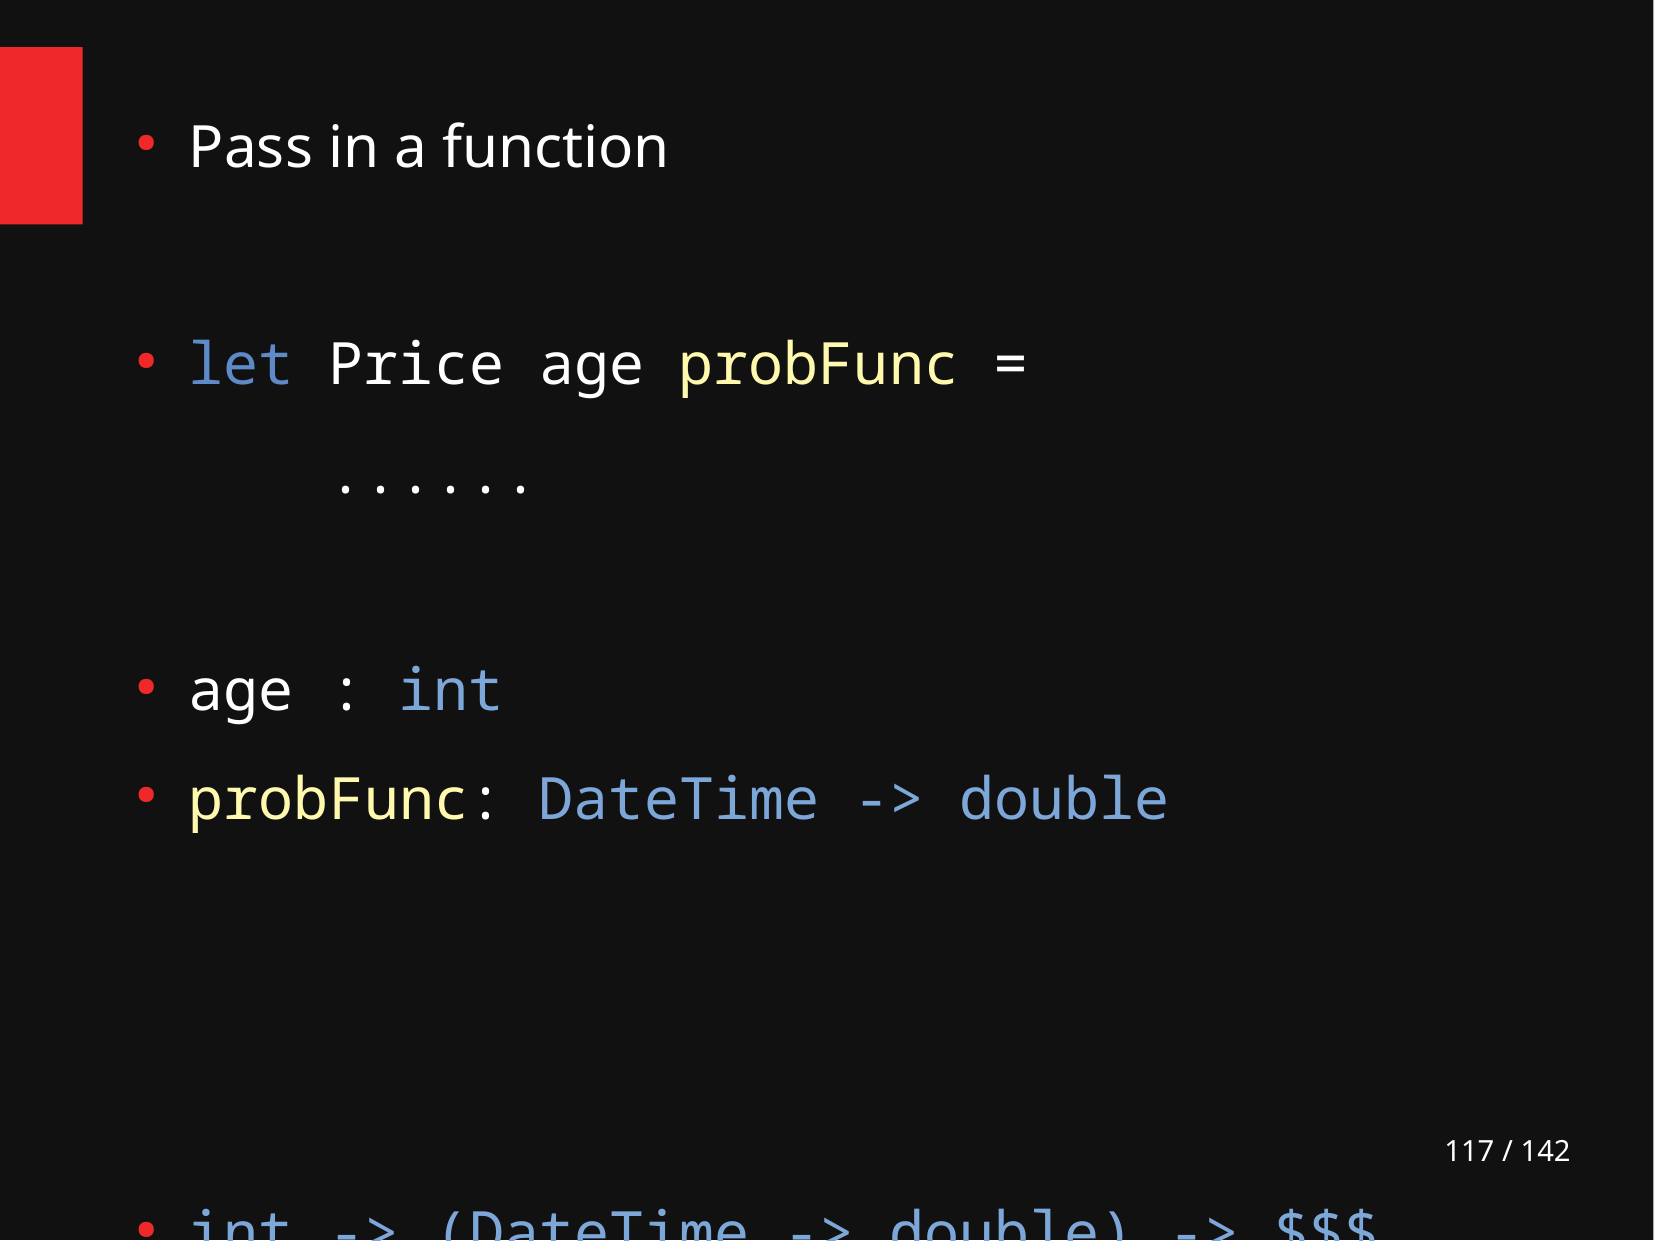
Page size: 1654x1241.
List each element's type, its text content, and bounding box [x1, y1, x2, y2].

list Pass in a function let Price age probFunc = ...... age : int probFunc: DateTime -> double int -> (DateTime -> double) -> $$$ [118, 105, 1536, 1074]
